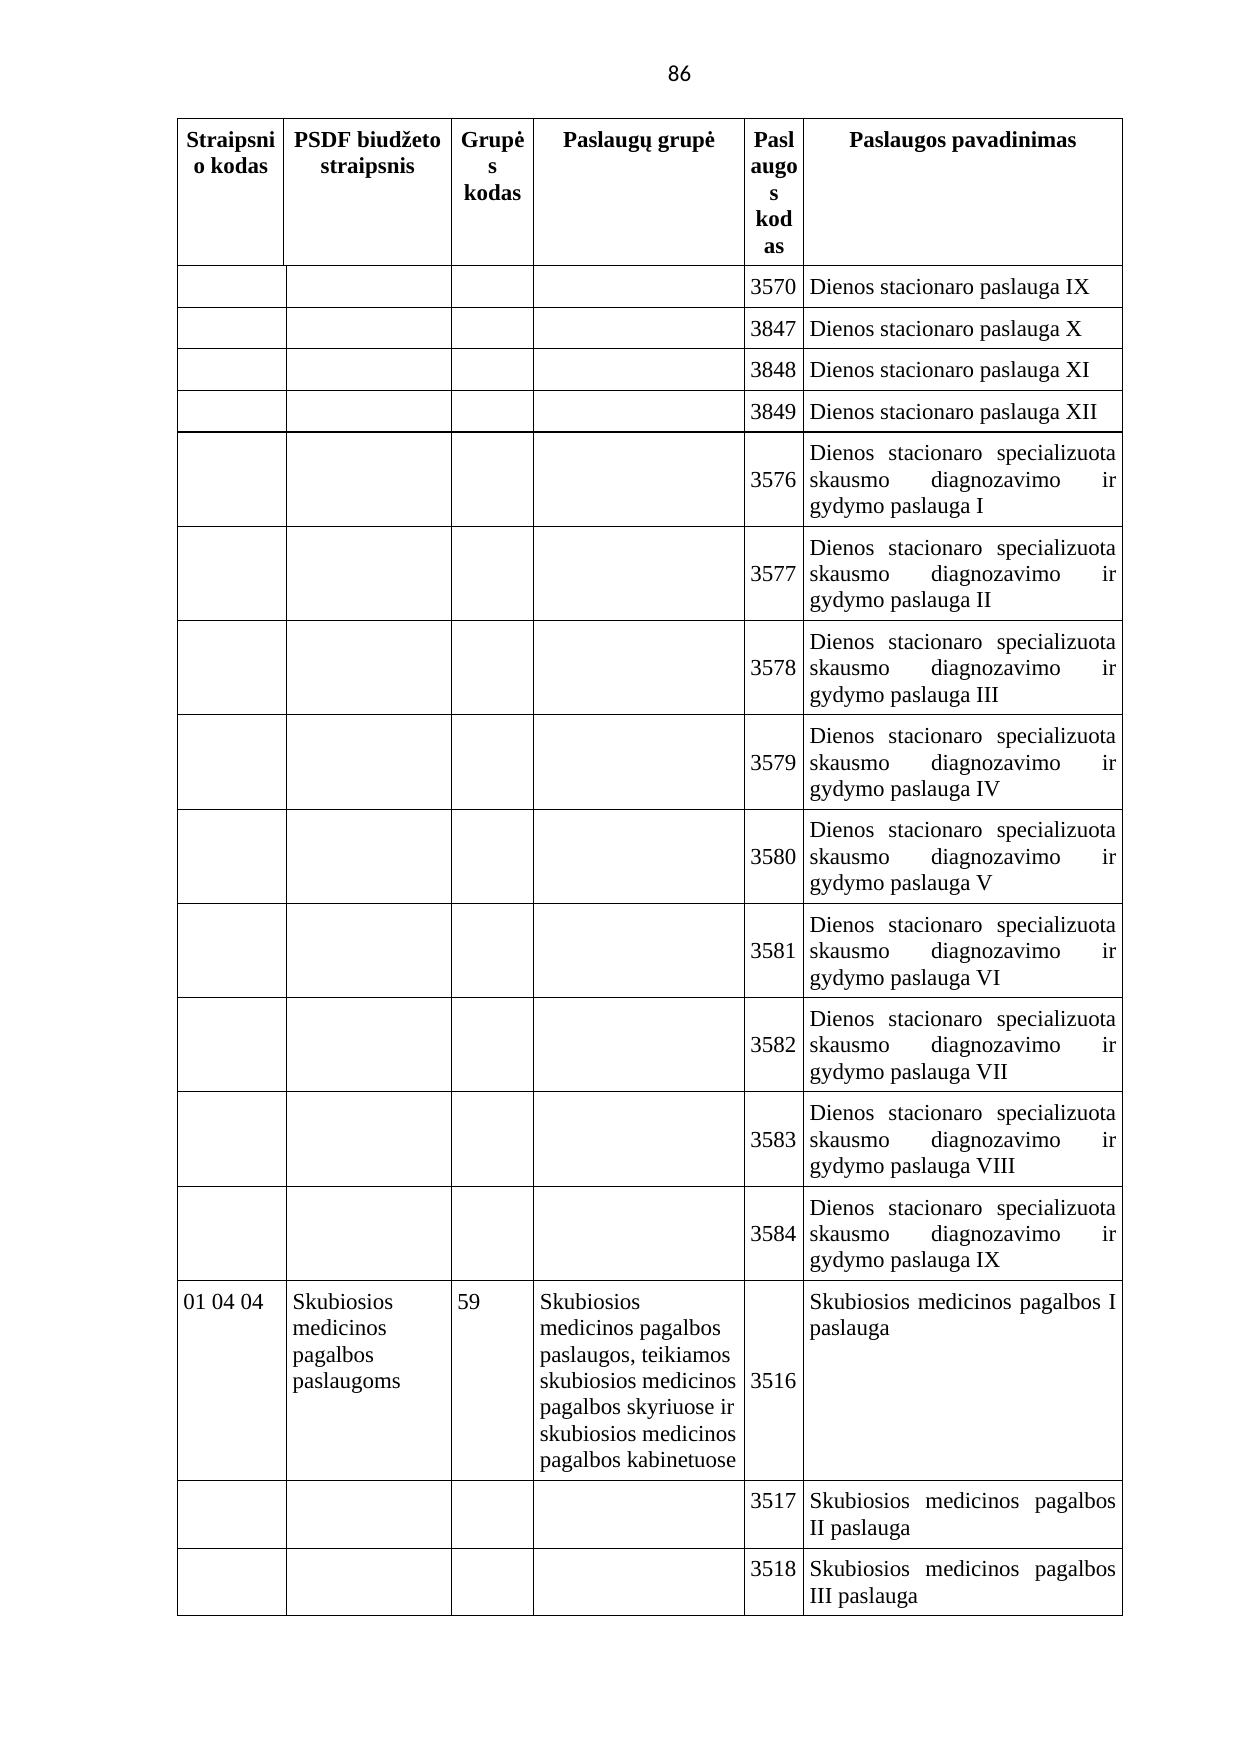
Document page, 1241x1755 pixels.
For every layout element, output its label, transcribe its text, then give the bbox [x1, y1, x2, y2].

table_cell Dienos stacionaro specializuota skausmo diagnozavimo ir gydymo paslauga IV [804, 715, 1122, 808]
table_cell Dienos stacionaro paslauga XII [804, 391, 1122, 431]
table_cell [452, 433, 533, 526]
table_cell [287, 621, 451, 714]
table_cell [534, 1187, 744, 1280]
table_cell [452, 527, 533, 620]
table_cell Skubiosios medicinos pagalbos paslaugoms [287, 1281, 451, 1479]
table_cell 3849 [745, 391, 803, 431]
table_header Paslaugų grupė [534, 119, 744, 265]
table_cell Dienos stacionaro paslauga XI [804, 349, 1122, 390]
table_cell [452, 308, 533, 348]
table_cell 59 [452, 1281, 533, 1479]
table_cell [534, 904, 744, 997]
table_cell [534, 810, 744, 903]
table_cell 3517 [745, 1481, 803, 1547]
table_cell [534, 1481, 744, 1547]
table_header Paslaugos kodas [745, 119, 803, 265]
table_cell [178, 391, 286, 431]
table_cell [452, 266, 533, 307]
table_cell [178, 527, 286, 620]
table_cell Dienos stacionaro specializuota skausmo diagnozavimo ir gydymo paslauga III [804, 621, 1122, 714]
table_cell 3516 [745, 1281, 803, 1479]
table_cell [534, 266, 744, 307]
table_cell [452, 349, 533, 390]
table_cell [452, 1549, 533, 1615]
table_cell [534, 1549, 744, 1615]
table_cell 3582 [745, 998, 803, 1091]
table_cell 3576 [745, 433, 803, 526]
table_cell [178, 266, 286, 307]
table_cell [452, 998, 533, 1091]
table_cell Dienos stacionaro specializuota skausmo diagnozavimo ir gydymo paslauga VI [804, 904, 1122, 997]
table_cell [534, 621, 744, 714]
table_cell [178, 810, 286, 903]
table_cell [534, 308, 744, 348]
table_cell [287, 308, 451, 348]
table_cell [452, 621, 533, 714]
table_cell [178, 1549, 286, 1615]
table_cell 3848 [745, 349, 803, 390]
table_cell [178, 349, 286, 390]
table_cell [287, 1187, 451, 1280]
table_cell [178, 715, 286, 808]
table_cell [287, 1549, 451, 1615]
table_cell 3847 [745, 308, 803, 348]
table_cell Dienos stacionaro specializuota skausmo diagnozavimo ir gydymo paslauga V [804, 810, 1122, 903]
table_cell [178, 1187, 286, 1280]
table_cell [287, 904, 451, 997]
table_cell [452, 391, 533, 431]
table_cell 3583 [745, 1092, 803, 1186]
table_cell [534, 1092, 744, 1186]
table_cell [452, 904, 533, 997]
table_cell Skubiosios medicinos pagalbos paslaugos, teikiamos skubiosios medicinos pagalbos skyriuose ir skubiosios medicinos pagalbos kabinetuose [534, 1281, 744, 1479]
table_cell [287, 527, 451, 620]
table_cell [287, 266, 451, 307]
table_cell [178, 1481, 286, 1547]
table_cell [534, 391, 744, 431]
table_cell [534, 715, 744, 808]
table_cell [287, 998, 451, 1091]
table_cell Dienos stacionaro specializuota skausmo diagnozavimo ir gydymo paslauga VII [804, 998, 1122, 1091]
table_header Grupės kodas [452, 119, 533, 265]
table_cell [178, 1092, 286, 1186]
table_cell 01 04 04 [178, 1281, 286, 1479]
table_cell 3584 [745, 1187, 803, 1280]
table_cell 3577 [745, 527, 803, 620]
table_cell [178, 904, 286, 997]
table_cell [178, 621, 286, 714]
table_cell 3518 [745, 1549, 803, 1615]
table_cell 3578 [745, 621, 803, 714]
table_cell Dienos stacionaro specializuota skausmo diagnozavimo ir gydymo paslauga IX [804, 1187, 1122, 1280]
table_cell 3580 [745, 810, 803, 903]
table_cell Dienos stacionaro paslauga IX [804, 266, 1122, 307]
table_cell Skubiosios medicinos pagalbos III paslauga [804, 1549, 1122, 1615]
table_cell Dienos stacionaro specializuota skausmo diagnozavimo ir gydymo paslauga II [804, 527, 1122, 620]
table_cell [287, 391, 451, 431]
table_cell [534, 998, 744, 1091]
table_cell Dienos stacionaro paslauga X [804, 308, 1122, 348]
table_cell [534, 433, 744, 526]
table_cell 3579 [745, 715, 803, 808]
table_header Paslaugos pavadinimas [804, 119, 1122, 265]
table_cell [178, 998, 286, 1091]
table_cell [452, 1481, 533, 1547]
table_cell [534, 527, 744, 620]
table_cell [287, 433, 451, 526]
table_cell [178, 433, 286, 526]
table_cell [287, 1092, 451, 1186]
table_cell Skubiosios medicinos pagalbos II paslauga [804, 1481, 1122, 1547]
table_header Straipsnio kodas [178, 119, 283, 265]
table_cell 3581 [745, 904, 803, 997]
table_cell Skubiosios medicinos pagalbos I paslauga [804, 1281, 1122, 1479]
table_cell [287, 810, 451, 903]
table_cell Dienos stacionaro specializuota skausmo diagnozavimo ir gydymo paslauga VIII [804, 1092, 1122, 1186]
table_cell [452, 715, 533, 808]
table_cell [534, 349, 744, 390]
table_cell [452, 1187, 533, 1280]
table_cell [452, 1092, 533, 1186]
table_cell Dienos stacionaro specializuota skausmo diagnozavimo ir gydymo paslauga I [804, 433, 1122, 526]
table_cell [452, 810, 533, 903]
table_header PSDF biudžeto straipsnis [284, 119, 451, 265]
table_cell [178, 308, 286, 348]
table_cell [287, 349, 451, 390]
table_cell [287, 1481, 451, 1547]
table_cell 3570 [745, 266, 803, 307]
table_cell [287, 715, 451, 808]
